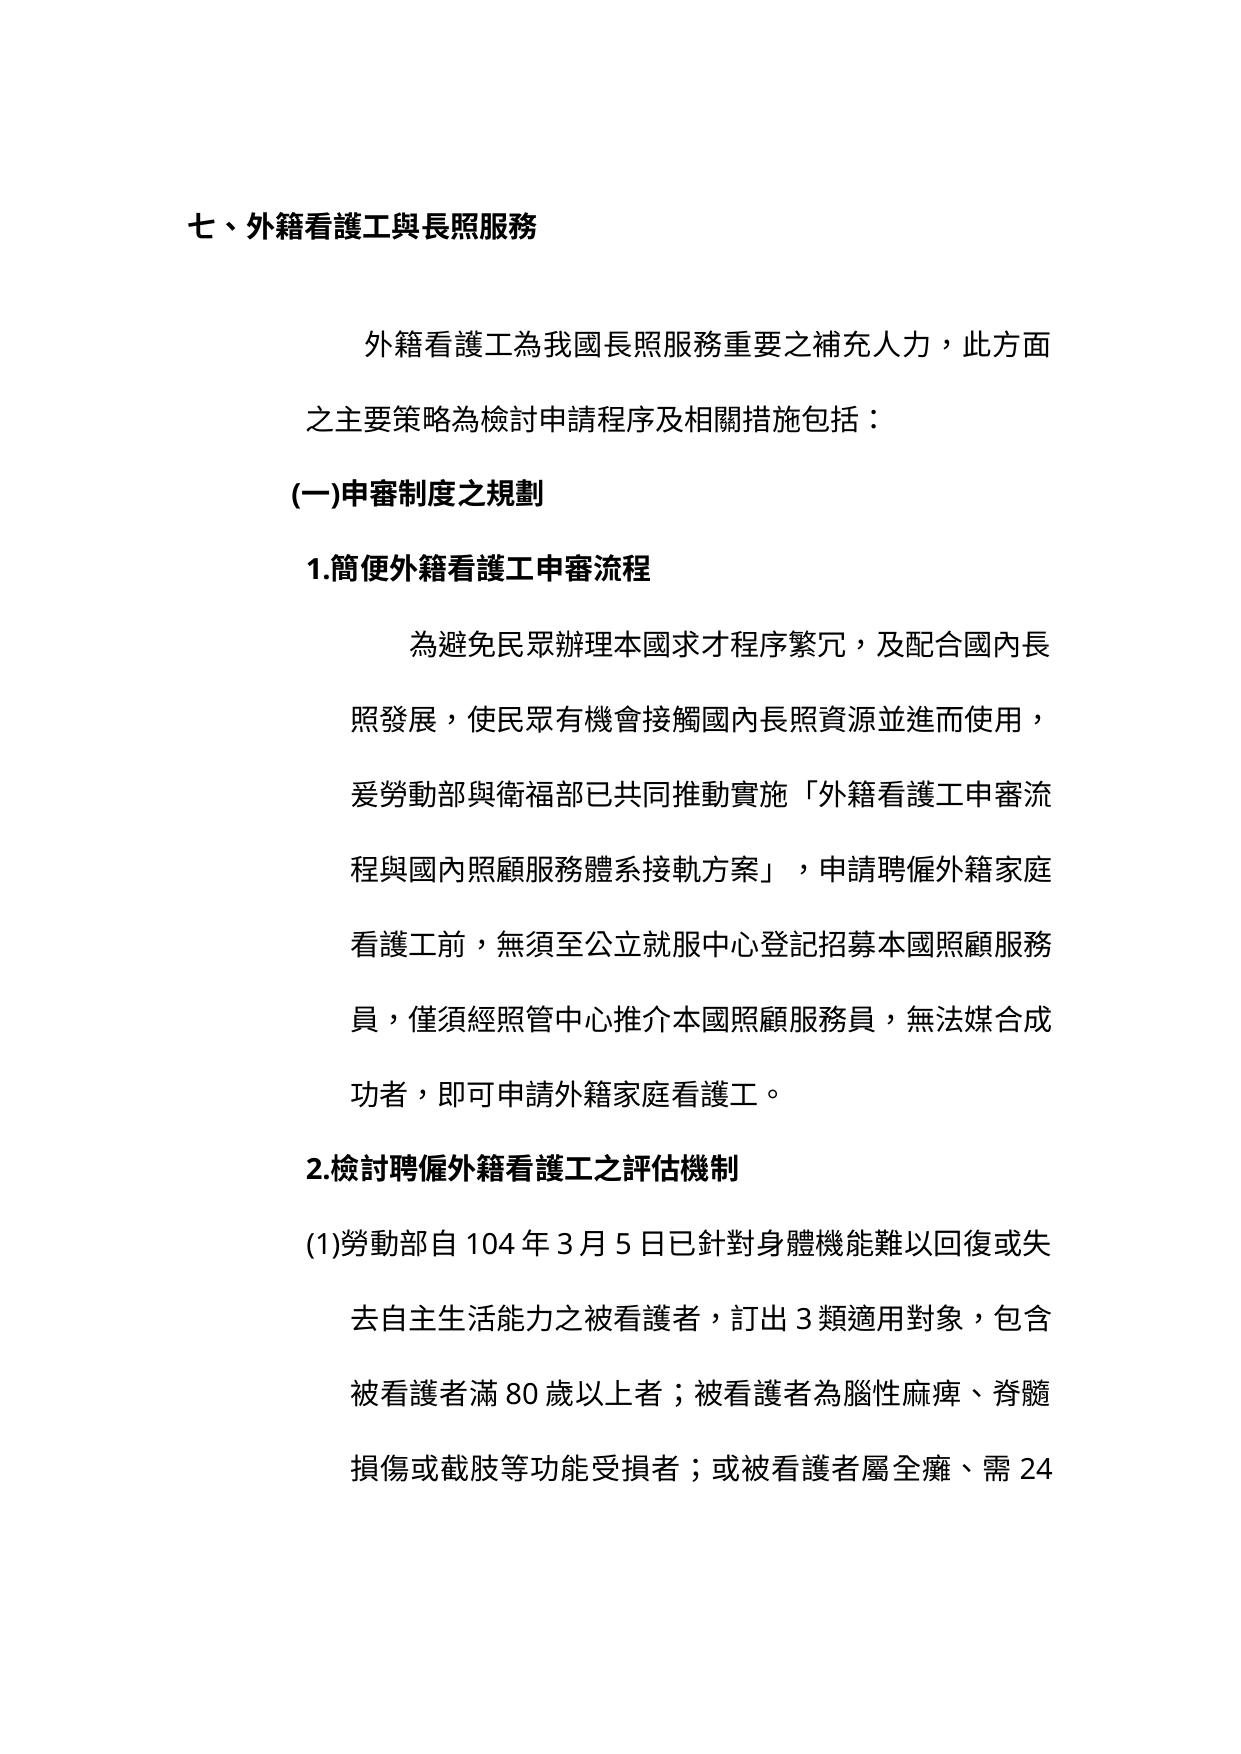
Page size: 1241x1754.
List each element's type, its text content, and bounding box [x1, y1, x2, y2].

text 為避免民眾辦理本國求才程序繁冗，及配合國內長照發展，使民眾有機會接觸國內長照資源並進而使用，爰勞動部與衛福部已共同推動實施「外籍看護工申審流程與國內照顧服務體系接軌方案」，申請聘僱外籍家庭看護工前，無須至公立就服中心登記招募本國照顧服務員，僅須經照管中心推介本國照顧服務員，無法媒合成功者，即可申請外籍家庭看護工。 [350, 605, 1052, 1130]
text 外籍看護工為我國長照服務重要之補充人力，此方面之主要策略為檢討申請程序及相關措施包括： [305, 305, 1052, 455]
text (一)申審制度之規劃 [291, 455, 1052, 530]
text 1.簡便外籍看護工申審流程 [306, 530, 1053, 605]
text 2.檢討聘僱外籍看護工之評估機制 [306, 1130, 1053, 1205]
text (1)勞動部自104年3月5日已針對身體機能難以回復或失去自主生活能力之被看護者，訂出3類適用對象，包含被看護者滿80歲以上者；被看護者為腦性麻痺、脊髓損傷或截肢等功能受損者；或被看護者屬全癱、需24 [187, 1205, 1052, 1505]
subtitle 七、外籍看護工與長照服務 [187, 187, 1053, 262]
